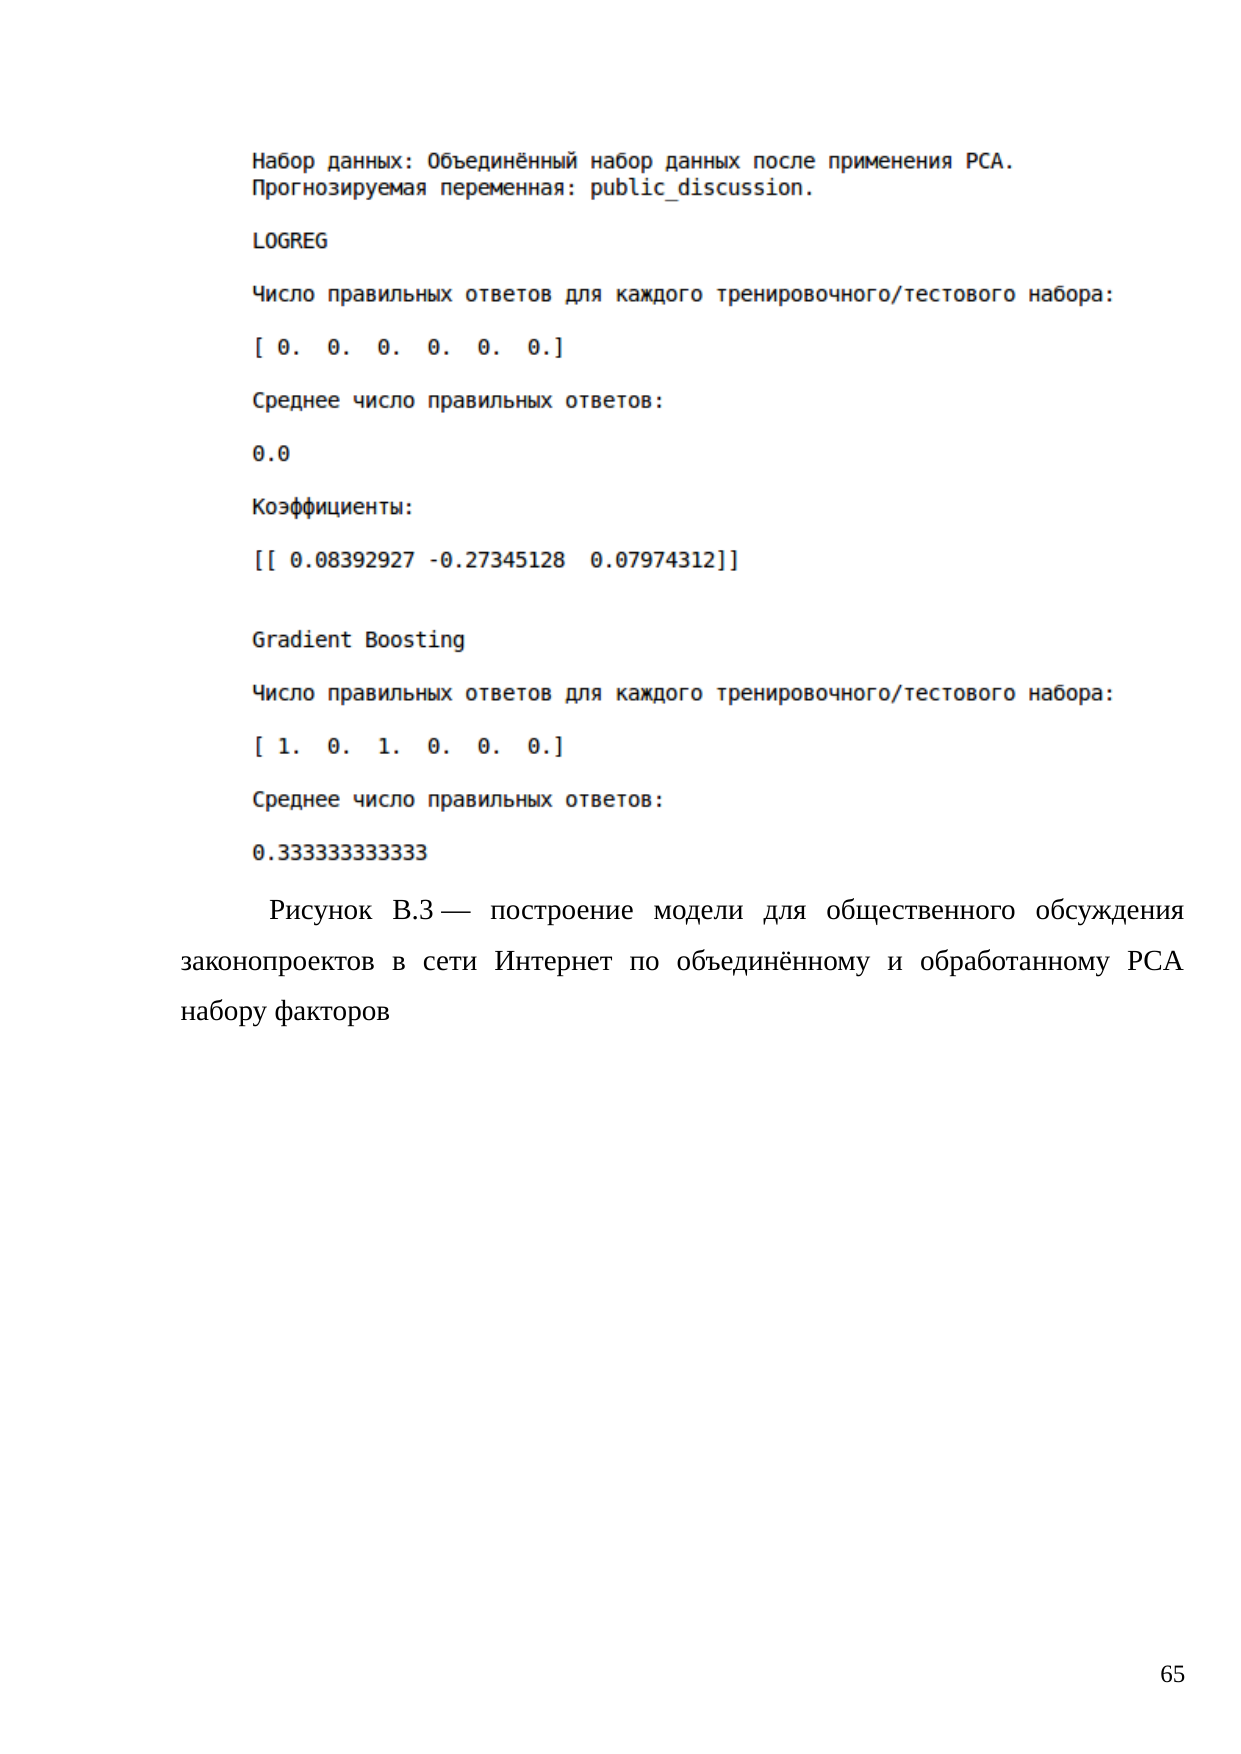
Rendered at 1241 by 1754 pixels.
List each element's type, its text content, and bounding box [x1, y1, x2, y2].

picture [243, 139, 1122, 876]
text Рисунок В.3 — построение модели для общественного обсуждения законопроектов в сети Интернет по объединённому и обработанному PCA набору факторов [180, 876, 1185, 1027]
